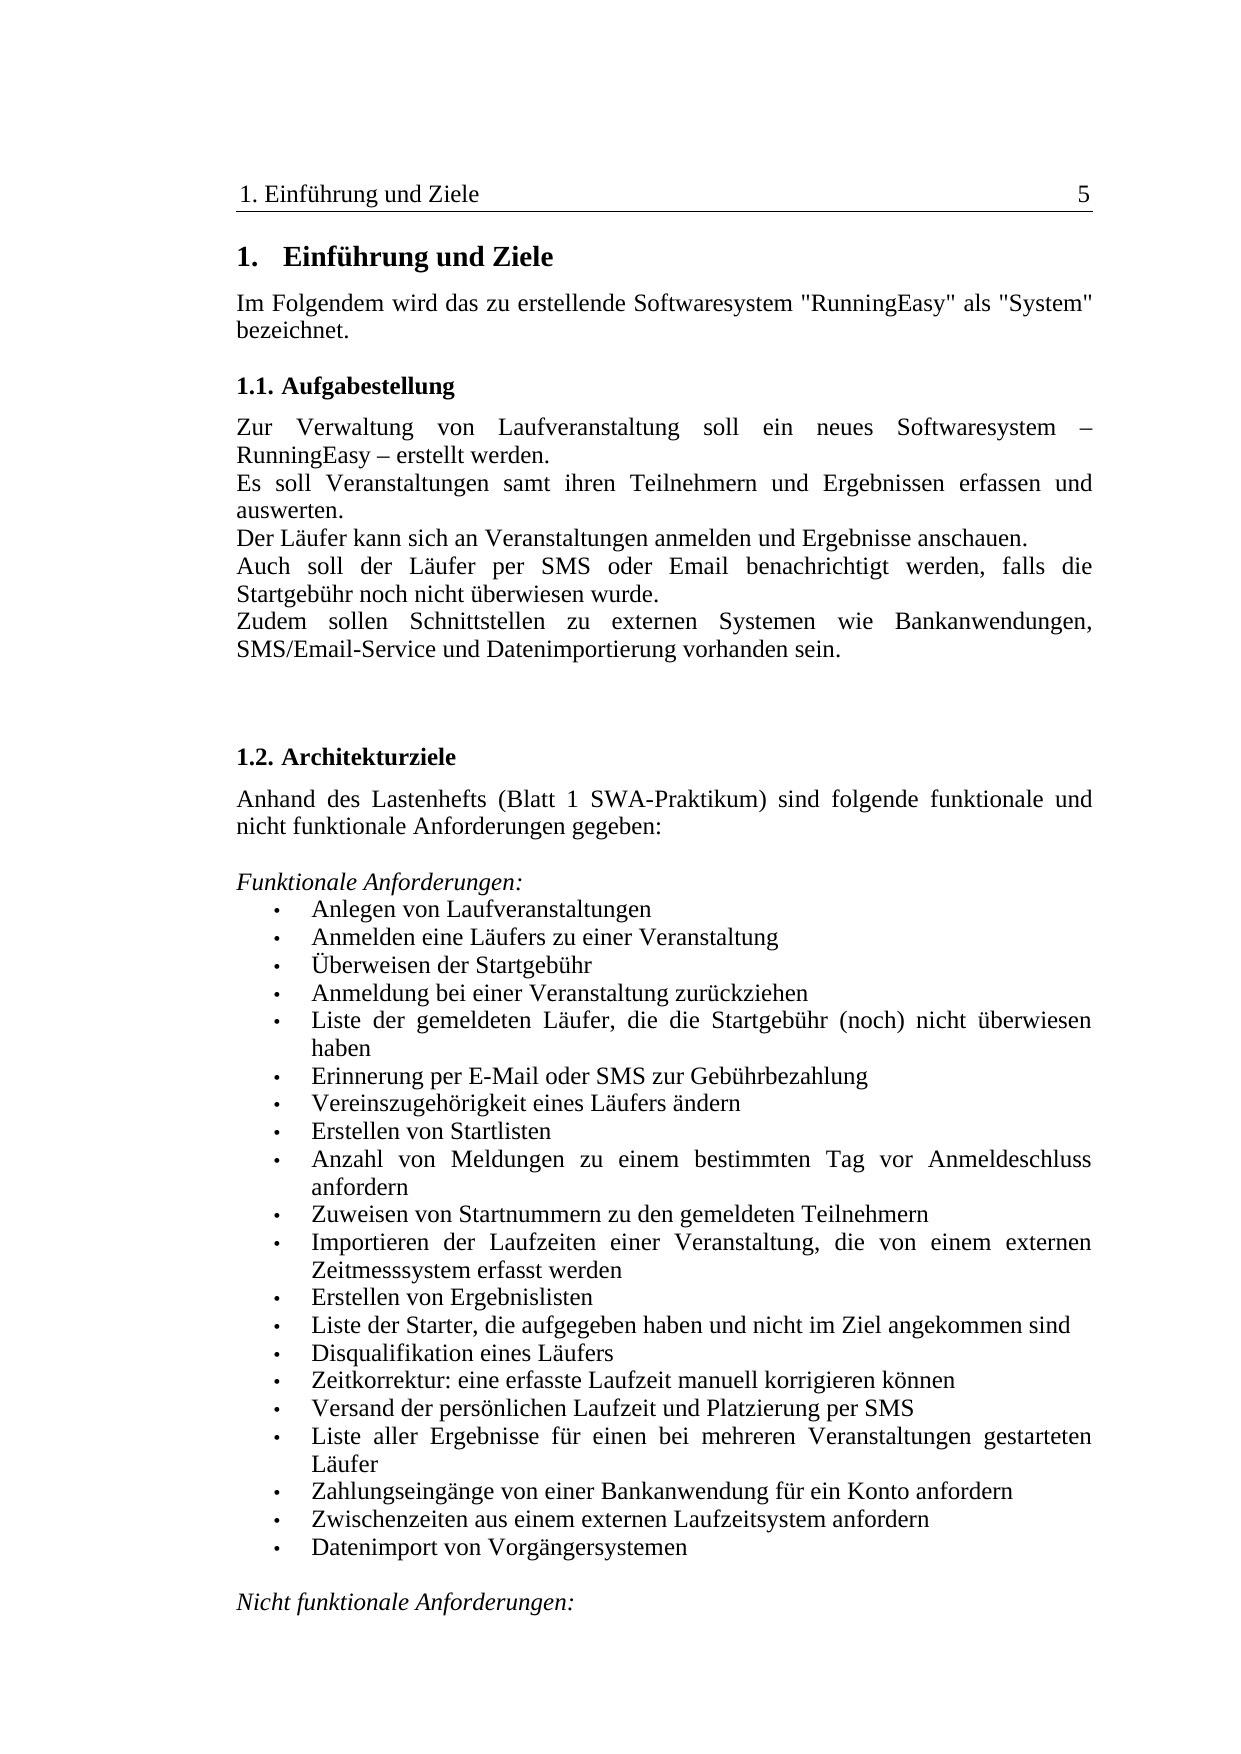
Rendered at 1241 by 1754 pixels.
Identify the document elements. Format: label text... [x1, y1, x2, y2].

list Anmelden eine Läufers zu einer Veranstaltung [274, 923, 1093, 951]
text Zur Verwaltung von Laufveranstaltung soll ein neues Softwaresystem – RunningEasy – erstellt werden. [236, 413, 1093, 469]
list Erinnerung per E-Mail oder SMS zur Gebührbezahlung [274, 1062, 1093, 1089]
list Liste der gemeldeten Läufer, die die Startgebühr (noch) nicht überwiesen haben [274, 1006, 1093, 1062]
list Überweisen der Startgebühr [274, 951, 1093, 979]
text Im Folgendem wird das zu erstellende Softwaresystem "RunningEasy" als "System" bezeichnet. [236, 289, 1093, 344]
list Anlegen von Laufveranstaltungen [274, 896, 1093, 923]
list Liste aller Ergebnisse für einen bei mehreren Veranstaltungen gestarteten Läufer [274, 1422, 1093, 1477]
list Erstellen von Ergebnislisten [274, 1283, 1093, 1311]
list Erstellen von Startlisten [274, 1117, 1093, 1145]
list Zwischenzeiten aus einem externen Laufzeitsystem anfordern [274, 1505, 1093, 1533]
list Importieren der Laufzeiten einer Veranstaltung, die von einem externen Zeitmesssystem erfasst werden [274, 1228, 1093, 1283]
text Auch soll der Läufer per SMS oder Email benachrichtigt werden, falls die Startgebühr noch nicht überwiesen wurde. [236, 552, 1093, 607]
list Datenimport von Vorgängersystemen [274, 1533, 1093, 1561]
subtitle Architekturziele [236, 743, 1093, 771]
text Es soll Veranstaltungen samt ihren Teilnehmern und Ergebnissen erfassen und auswerten. [236, 469, 1093, 524]
list Vereinszugehörigkeit eines Läufers ändern [274, 1089, 1093, 1117]
text Nicht funktionale Anforderungen: [236, 1588, 1093, 1616]
list Versand der persönlichen Laufzeit und Platzierung per SMS [274, 1394, 1093, 1422]
text Funktionale Anforderungen: [236, 868, 1093, 896]
list Anmeldung bei einer Veranstaltung zurückziehen [274, 979, 1093, 1006]
text Anhand des Lastenhefts (Blatt 1 SWA-Praktikum) sind folgende funktionale und nicht funktionale Anforderungen gegeben: [236, 785, 1093, 840]
list Zuweisen von Startnummern zu den gemeldeten Teilnehmern [274, 1200, 1093, 1228]
subtitle Einführung und Ziele [236, 240, 1093, 273]
subtitle Aufgabestellung [236, 372, 1093, 399]
list Zahlungseingänge von einer Bankanwendung für ein Konto anfordern [274, 1477, 1093, 1505]
text Der Läufer kann sich an Veranstaltungen anmelden und Ergebnisse anschauen. [236, 524, 1093, 552]
list Disqualifikation eines Läufers [274, 1339, 1093, 1367]
list Liste der Starter, die aufgegeben haben und nicht im Ziel angekommen sind [274, 1311, 1093, 1339]
list Zeitkorrektur: eine erfasste Laufzeit manuell korrigieren können [274, 1367, 1093, 1394]
list Anzahl von Meldungen zu einem bestimmten Tag vor Anmeldeschluss anfordern [274, 1145, 1093, 1200]
text Zudem sollen Schnittstellen zu externen Systemen wie Bankanwendungen, SMS/Email-Service und Datenimportierung vorhanden sein. [236, 607, 1093, 663]
